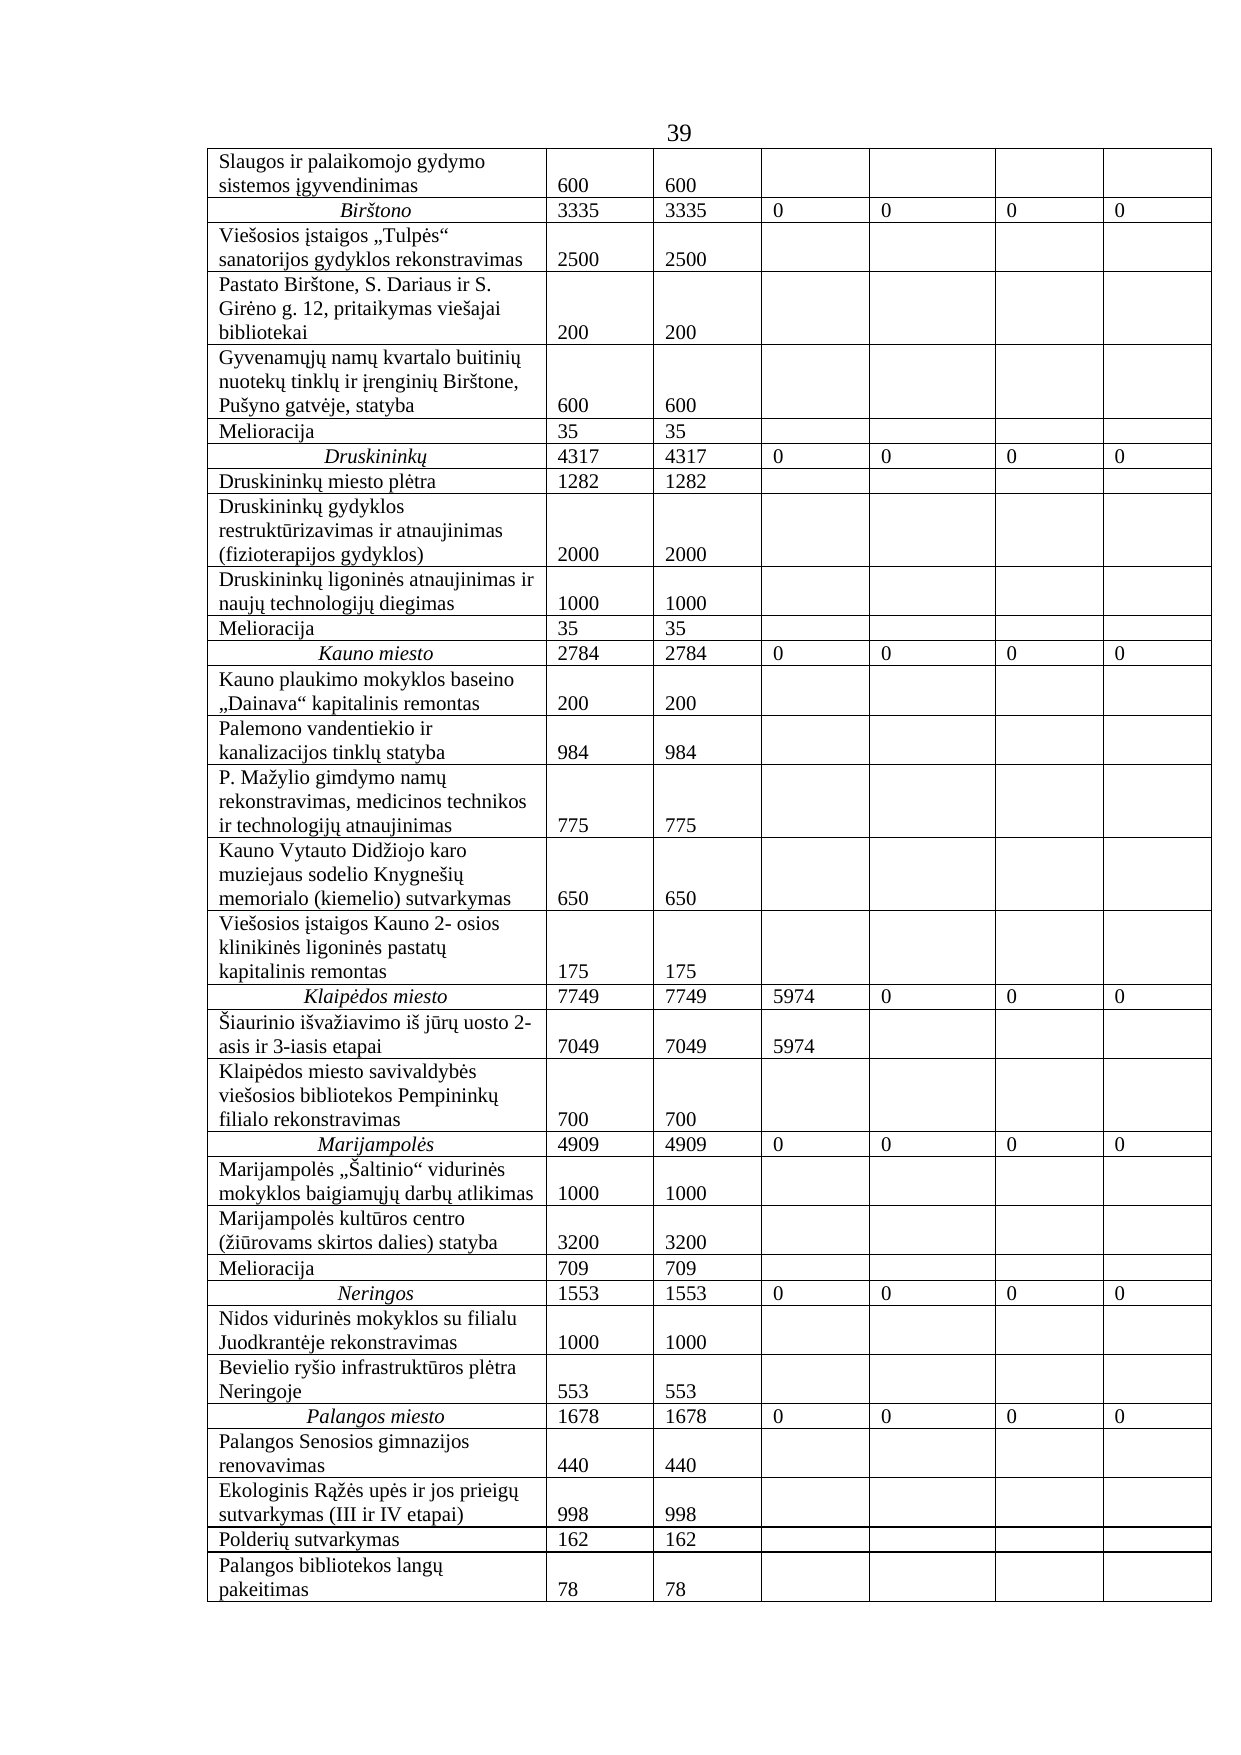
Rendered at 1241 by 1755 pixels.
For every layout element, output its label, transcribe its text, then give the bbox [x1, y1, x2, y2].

table_cell [762, 567, 869, 615]
table_cell 162 [547, 1528, 653, 1551]
table_cell [870, 616, 995, 640]
table_cell Neringos [208, 1281, 546, 1304]
table_cell 1282 [654, 469, 761, 493]
table_cell [996, 469, 1103, 493]
table_cell 984 [654, 716, 761, 764]
table_cell [870, 1528, 995, 1551]
table_cell [762, 1206, 869, 1254]
table_cell [996, 1429, 1103, 1477]
table_cell [870, 469, 995, 493]
table_cell [762, 345, 869, 417]
table_cell [1104, 272, 1211, 344]
table_cell 984 [547, 716, 653, 764]
table_cell Viešosios įstaigos „Tulpės“ sanatorijos gydyklos rekonstravimas [208, 223, 546, 271]
table_cell 1000 [547, 1157, 653, 1205]
table_cell [870, 1255, 995, 1279]
table_cell 0 [996, 1404, 1103, 1428]
table_cell [762, 469, 869, 493]
table_cell [762, 1478, 869, 1526]
table_cell 0 [996, 1281, 1103, 1304]
table_cell 5974 [762, 1010, 869, 1058]
table_cell 162 [654, 1528, 761, 1551]
table_cell [1104, 1255, 1211, 1279]
table_cell [870, 345, 995, 417]
table_cell 2500 [547, 223, 653, 271]
table_cell 78 [654, 1553, 761, 1601]
table_cell Nidos vidurinės mokyklos su filialu Juodkrantėje rekonstravimas [208, 1306, 546, 1354]
table_cell [1104, 223, 1211, 271]
table_cell Gyvenamųjų namų kvartalo buitinių nuotekų tinklų ir įrenginių Birštone, Pušyno gatvėje, statyba [208, 345, 546, 417]
table_cell 1678 [547, 1404, 653, 1428]
table_cell 709 [654, 1255, 761, 1279]
table_cell 0 [762, 1132, 869, 1156]
table_cell 0 [762, 1404, 869, 1428]
table_cell [996, 1010, 1103, 1058]
table_cell [870, 1206, 995, 1254]
table_cell 0 [762, 444, 869, 468]
table_cell 1000 [547, 567, 653, 615]
table_cell 600 [654, 149, 761, 197]
table_cell 3200 [654, 1206, 761, 1254]
table_cell [870, 838, 995, 910]
table_cell 0 [996, 198, 1103, 222]
table_cell Druskininkų gydyklos restruktūrizavimas ir atnaujinimas (fizioterapijos gydyklos) [208, 494, 546, 566]
table_cell [870, 911, 995, 983]
table_cell [870, 223, 995, 271]
table_cell Pastato Birštone, S. Dariaus ir S. Girėno g. 12, pritaikymas viešajai bibliotekai [208, 272, 546, 344]
table_cell 0 [1104, 1404, 1211, 1428]
table_cell [1104, 911, 1211, 983]
table_cell Klaipėdos miesto savivaldybės viešosios bibliotekos Pempininkų filialo rekonstravimas [208, 1059, 546, 1131]
table_cell 0 [1104, 985, 1211, 1008]
table_cell 78 [547, 1553, 653, 1601]
table_cell [996, 272, 1103, 344]
table_cell [870, 1010, 995, 1058]
table_cell Marijampolės „Šaltinio“ vidurinės mokyklos baigiamųjų darbų atlikimas [208, 1157, 546, 1205]
table_cell 200 [547, 272, 653, 344]
table_cell Marijampolės kultūros centro (žiūrovams skirtos dalies) statyba [208, 1206, 546, 1254]
table_cell [1104, 616, 1211, 640]
table_cell 0 [762, 641, 869, 665]
table_cell 650 [654, 838, 761, 910]
table_cell 0 [1104, 1132, 1211, 1156]
table_cell [762, 1059, 869, 1131]
table_cell [1104, 1553, 1211, 1601]
table_cell Bevielio ryšio infrastruktūros plėtra Neringoje [208, 1355, 546, 1403]
table_cell Druskininkų [208, 444, 546, 468]
table_cell Klaipėdos miesto [208, 985, 546, 1008]
table_cell [762, 911, 869, 983]
table_cell Ekologinis Rąžės upės ir jos prieigų sutvarkymas (III ir IV etapai) [208, 1478, 546, 1526]
table_cell 775 [654, 765, 761, 837]
table_cell [1104, 838, 1211, 910]
table_cell [1104, 765, 1211, 837]
table_cell 0 [996, 444, 1103, 468]
table_cell [1104, 1528, 1211, 1551]
table_cell [1104, 469, 1211, 493]
table_cell 0 [762, 198, 869, 222]
table_cell 0 [996, 641, 1103, 665]
table_cell [870, 1429, 995, 1477]
table_cell 4909 [654, 1132, 761, 1156]
table_cell [870, 666, 995, 714]
table_cell 0 [870, 1404, 995, 1428]
table_cell 1000 [654, 1306, 761, 1354]
table_cell [996, 616, 1103, 640]
table_cell [762, 1553, 869, 1601]
table_cell 440 [654, 1429, 761, 1477]
table_cell [1104, 1478, 1211, 1526]
table_cell 0 [1104, 444, 1211, 468]
table_cell 200 [654, 666, 761, 714]
table_cell [870, 1553, 995, 1601]
table_cell [870, 1478, 995, 1526]
table_cell [762, 1306, 869, 1354]
table_cell [762, 616, 869, 640]
table_cell [762, 1355, 869, 1403]
table_cell 0 [870, 198, 995, 222]
table_cell 600 [654, 345, 761, 417]
table_cell 7749 [654, 985, 761, 1008]
table_cell 0 [870, 985, 995, 1008]
table_cell Šiaurinio išvažiavimo iš jūrų uosto 2-asis ir 3-iasis etapai [208, 1010, 546, 1058]
table_cell 0 [1104, 1281, 1211, 1304]
table_cell Kauno plaukimo mokyklos baseino „Dainava“ kapitalinis remontas [208, 666, 546, 714]
table_cell 775 [547, 765, 653, 837]
table_cell [996, 1528, 1103, 1551]
table_cell [1104, 666, 1211, 714]
table_cell 2000 [547, 494, 653, 566]
table_cell [996, 223, 1103, 271]
table_cell [1104, 1010, 1211, 1058]
table_cell Melioracija [208, 1255, 546, 1279]
table_cell 3335 [654, 198, 761, 222]
table_cell [1104, 1306, 1211, 1354]
table_cell 200 [654, 272, 761, 344]
table_cell 0 [1104, 641, 1211, 665]
table_cell [762, 149, 869, 197]
table_cell 35 [654, 419, 761, 443]
table_cell 4317 [547, 444, 653, 468]
table_cell [1104, 149, 1211, 197]
table_cell [996, 1355, 1103, 1403]
table_cell [996, 345, 1103, 417]
table_cell [870, 149, 995, 197]
table_cell 200 [547, 666, 653, 714]
table_cell 998 [547, 1478, 653, 1526]
table_cell [762, 1429, 869, 1477]
table_cell Kauno Vytauto Didžiojo karo muziejaus sodelio Knygnešių memorialo (kiemelio) sutvarkymas [208, 838, 546, 910]
table_cell 600 [547, 345, 653, 417]
table_cell 2000 [654, 494, 761, 566]
table_cell [1104, 345, 1211, 417]
table_cell P. Mažylio gimdymo namų rekonstravimas, medicinos technikos ir technologijų atnaujinimas [208, 765, 546, 837]
table_cell 650 [547, 838, 653, 910]
table_cell [870, 716, 995, 764]
table_cell [762, 272, 869, 344]
table_cell 553 [654, 1355, 761, 1403]
table_cell 0 [1104, 198, 1211, 222]
table_cell Palangos Senosios gimnazijos renovavimas [208, 1429, 546, 1477]
table_cell 4317 [654, 444, 761, 468]
table_cell [996, 1553, 1103, 1601]
table_cell [996, 419, 1103, 443]
table_cell 1000 [654, 567, 761, 615]
table_cell 1553 [547, 1281, 653, 1304]
table_cell [996, 494, 1103, 566]
table_cell 553 [547, 1355, 653, 1403]
table_cell [1104, 1355, 1211, 1403]
table_cell 700 [547, 1059, 653, 1131]
table_cell 0 [870, 1281, 995, 1304]
table_cell [1104, 1206, 1211, 1254]
table_cell [870, 1355, 995, 1403]
table_cell [762, 1255, 869, 1279]
table_cell [996, 567, 1103, 615]
table_cell 0 [870, 444, 995, 468]
table_cell Melioracija [208, 616, 546, 640]
table_cell [1104, 1429, 1211, 1477]
table_cell 175 [654, 911, 761, 983]
table_cell 1282 [547, 469, 653, 493]
table_cell 35 [654, 616, 761, 640]
table_cell [762, 666, 869, 714]
table_cell Palangos bibliotekos langų pakeitimas [208, 1553, 546, 1601]
table_cell 600 [547, 149, 653, 197]
table_cell [996, 716, 1103, 764]
table_cell [762, 419, 869, 443]
table_cell 35 [547, 616, 653, 640]
table_cell [996, 1157, 1103, 1205]
table_cell 1000 [654, 1157, 761, 1205]
table_cell [996, 911, 1103, 983]
table_cell [870, 1306, 995, 1354]
table_cell 998 [654, 1478, 761, 1526]
table_cell [762, 1528, 869, 1551]
table_cell 0 [870, 641, 995, 665]
table_cell 5974 [762, 985, 869, 1008]
table_cell Birštono [208, 198, 546, 222]
table_cell 4909 [547, 1132, 653, 1156]
table_cell 0 [996, 985, 1103, 1008]
table_cell Slaugos ir palaikomojo gydymo sistemos įgyvendinimas [208, 149, 546, 197]
table_cell Polderių sutvarkymas [208, 1528, 546, 1551]
table_cell [762, 1157, 869, 1205]
table_cell [996, 1059, 1103, 1131]
table_cell [996, 1255, 1103, 1279]
table_cell [870, 494, 995, 566]
table_cell [870, 765, 995, 837]
table_cell [1104, 494, 1211, 566]
table_cell 7049 [547, 1010, 653, 1058]
table_cell [762, 838, 869, 910]
table_cell Palemono vandentiekio ir kanalizacijos tinklų statyba [208, 716, 546, 764]
table_cell 175 [547, 911, 653, 983]
table_cell [870, 272, 995, 344]
table_cell 0 [996, 1132, 1103, 1156]
table_cell 2500 [654, 223, 761, 271]
table_cell Druskininkų ligoninės atnaujinimas ir naujų technologijų diegimas [208, 567, 546, 615]
table_cell [1104, 419, 1211, 443]
table_cell [996, 1306, 1103, 1354]
table_cell [762, 494, 869, 566]
table_cell [870, 1157, 995, 1205]
table_cell Palangos miesto [208, 1404, 546, 1428]
table_cell [996, 838, 1103, 910]
table_cell Druskininkų miesto plėtra [208, 469, 546, 493]
table_cell [870, 419, 995, 443]
table_cell 7749 [547, 985, 653, 1008]
table_cell [762, 765, 869, 837]
table_cell 440 [547, 1429, 653, 1477]
table_cell Marijampolės [208, 1132, 546, 1156]
table_cell Viešosios įstaigos Kauno 2- osios klinikinės ligoninės pastatų kapitalinis remontas [208, 911, 546, 983]
table_cell [996, 666, 1103, 714]
table_cell 709 [547, 1255, 653, 1279]
table_cell 0 [762, 1281, 869, 1304]
table_cell 1000 [547, 1306, 653, 1354]
table_cell [1104, 1059, 1211, 1131]
table_cell 3200 [547, 1206, 653, 1254]
table_cell 0 [870, 1132, 995, 1156]
table_cell [870, 1059, 995, 1131]
table_cell [1104, 1157, 1211, 1205]
table_cell Kauno miesto [208, 641, 546, 665]
table_cell [1104, 567, 1211, 615]
table_cell [996, 1478, 1103, 1526]
table_cell [996, 1206, 1103, 1254]
table_cell [996, 149, 1103, 197]
table_cell 35 [547, 419, 653, 443]
table_cell 700 [654, 1059, 761, 1131]
table_cell [870, 567, 995, 615]
table_cell [1104, 716, 1211, 764]
table_cell [762, 716, 869, 764]
table_cell 7049 [654, 1010, 761, 1058]
table_cell 2784 [654, 641, 761, 665]
table_cell 2784 [547, 641, 653, 665]
table_cell Melioracija [208, 419, 546, 443]
table_cell 1553 [654, 1281, 761, 1304]
table_cell [762, 223, 869, 271]
table_cell 3335 [547, 198, 653, 222]
table_cell [996, 765, 1103, 837]
table_cell 1678 [654, 1404, 761, 1428]
